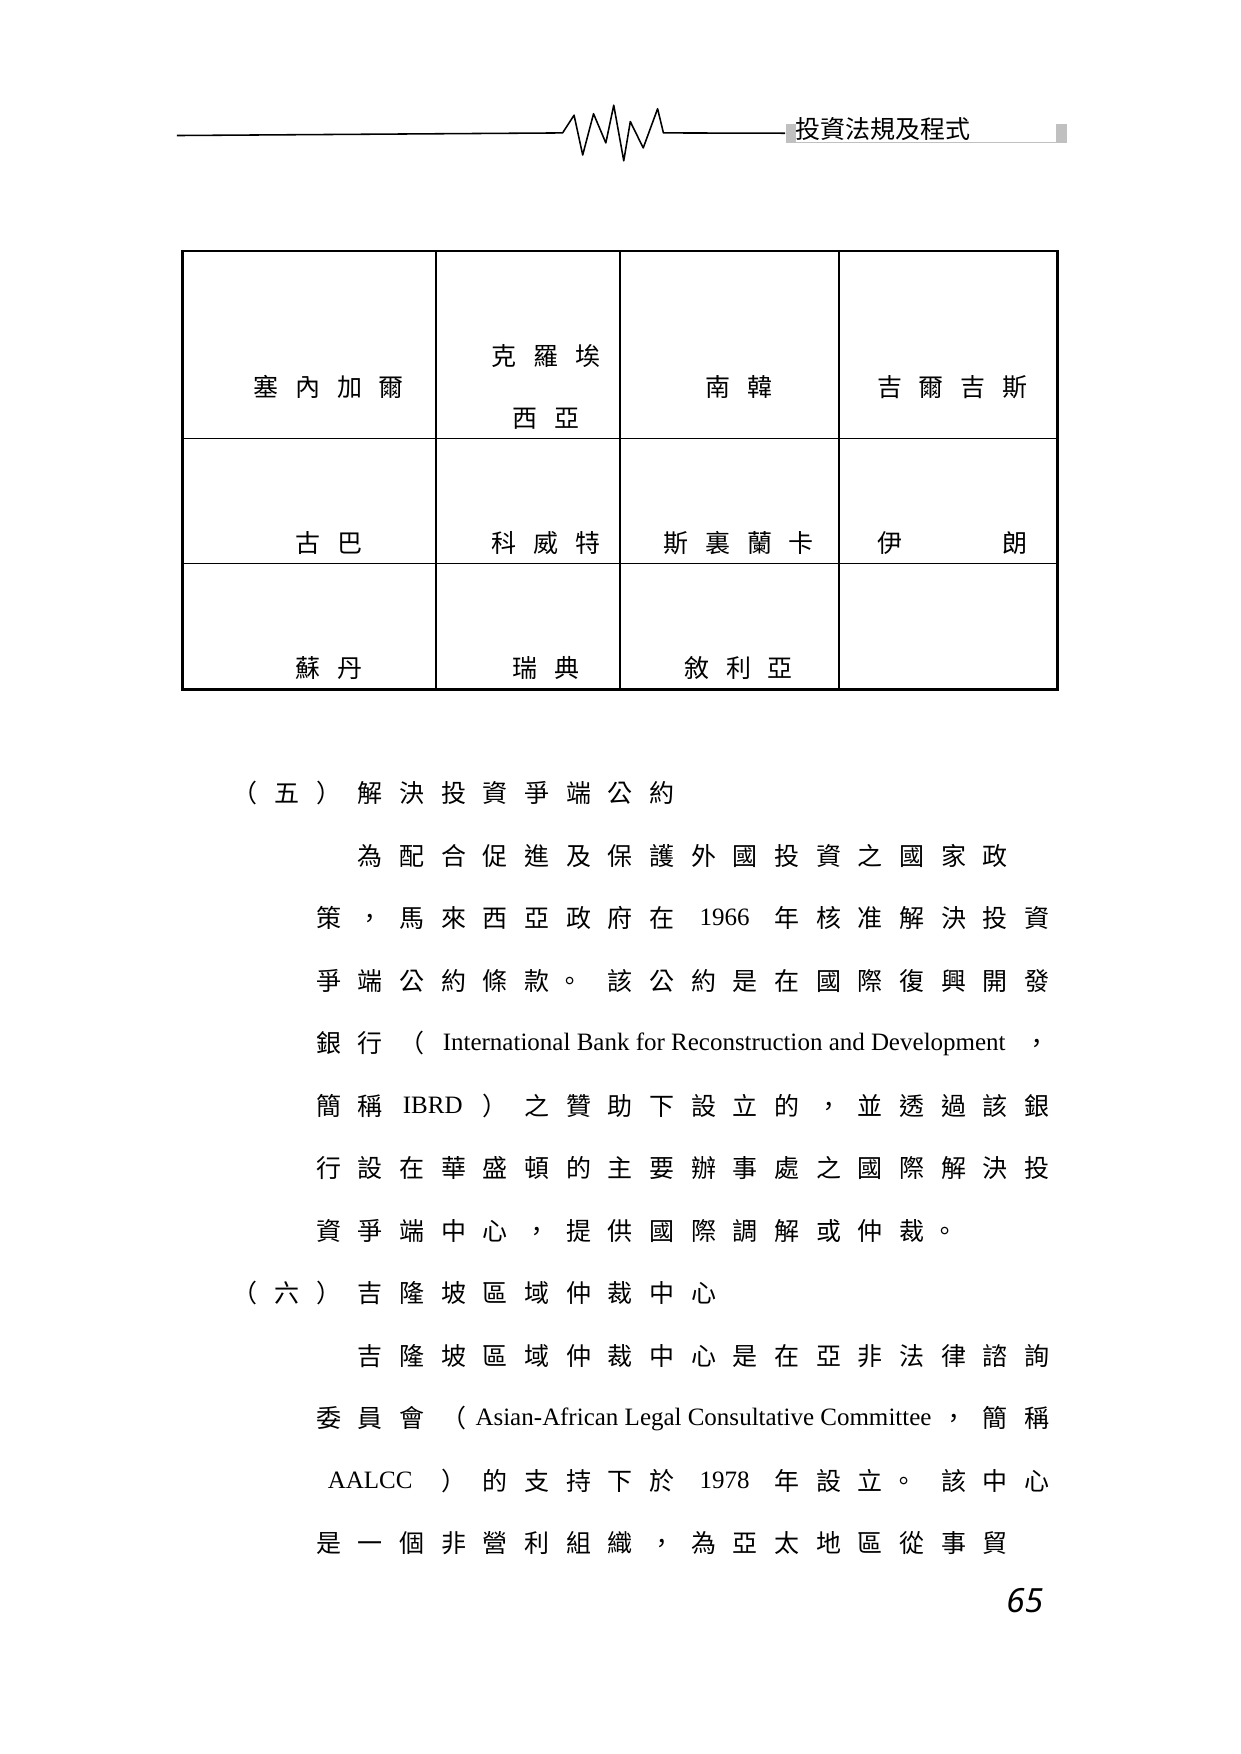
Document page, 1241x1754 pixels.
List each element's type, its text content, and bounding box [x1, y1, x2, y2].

table_cell 吉爾吉斯 [840, 252, 1056, 438]
text （六）吉隆坡區域仲裁中心 [207, 1250, 1058, 1313]
table_cell 克羅埃西亞 [437, 252, 619, 438]
table_cell 斯裏蘭卡 [621, 439, 838, 563]
text 吉隆坡區域仲裁中心是在亞非法律諮詢委員會（Asian-African Legal Consultative Committee，簡稱AALCC）的支持下於1978年設立。該中心是一個非營利組織，為亞太地區從事貿 [281, 1313, 1058, 1563]
text 為配合促進及保護外國投資之國家政策，馬來西亞政府在1966年核准解決投資爭端公約條款。該公約是在國際復興開發銀行（International Bank for Reconstruction and Development，簡稱IBRD）之贊助下設立的，並透過該銀行設在華盛頓的主要辦事處之國際解決投資爭端中心，提供國際調解或仲裁。 [281, 813, 1058, 1250]
table_cell 伊 朗 [840, 439, 1056, 563]
table_cell 科威特 [437, 439, 619, 563]
table_cell 塞內加爾 [184, 252, 435, 438]
table_cell 南韓 [621, 252, 838, 438]
text （五）解決投資爭端公約 [207, 750, 1058, 813]
table_cell 敘利亞 [621, 564, 838, 688]
table_cell 瑞典 [437, 564, 619, 688]
table_cell [840, 564, 1056, 688]
table_cell 古巴 [184, 439, 435, 563]
table_cell 蘇丹 [184, 564, 435, 688]
